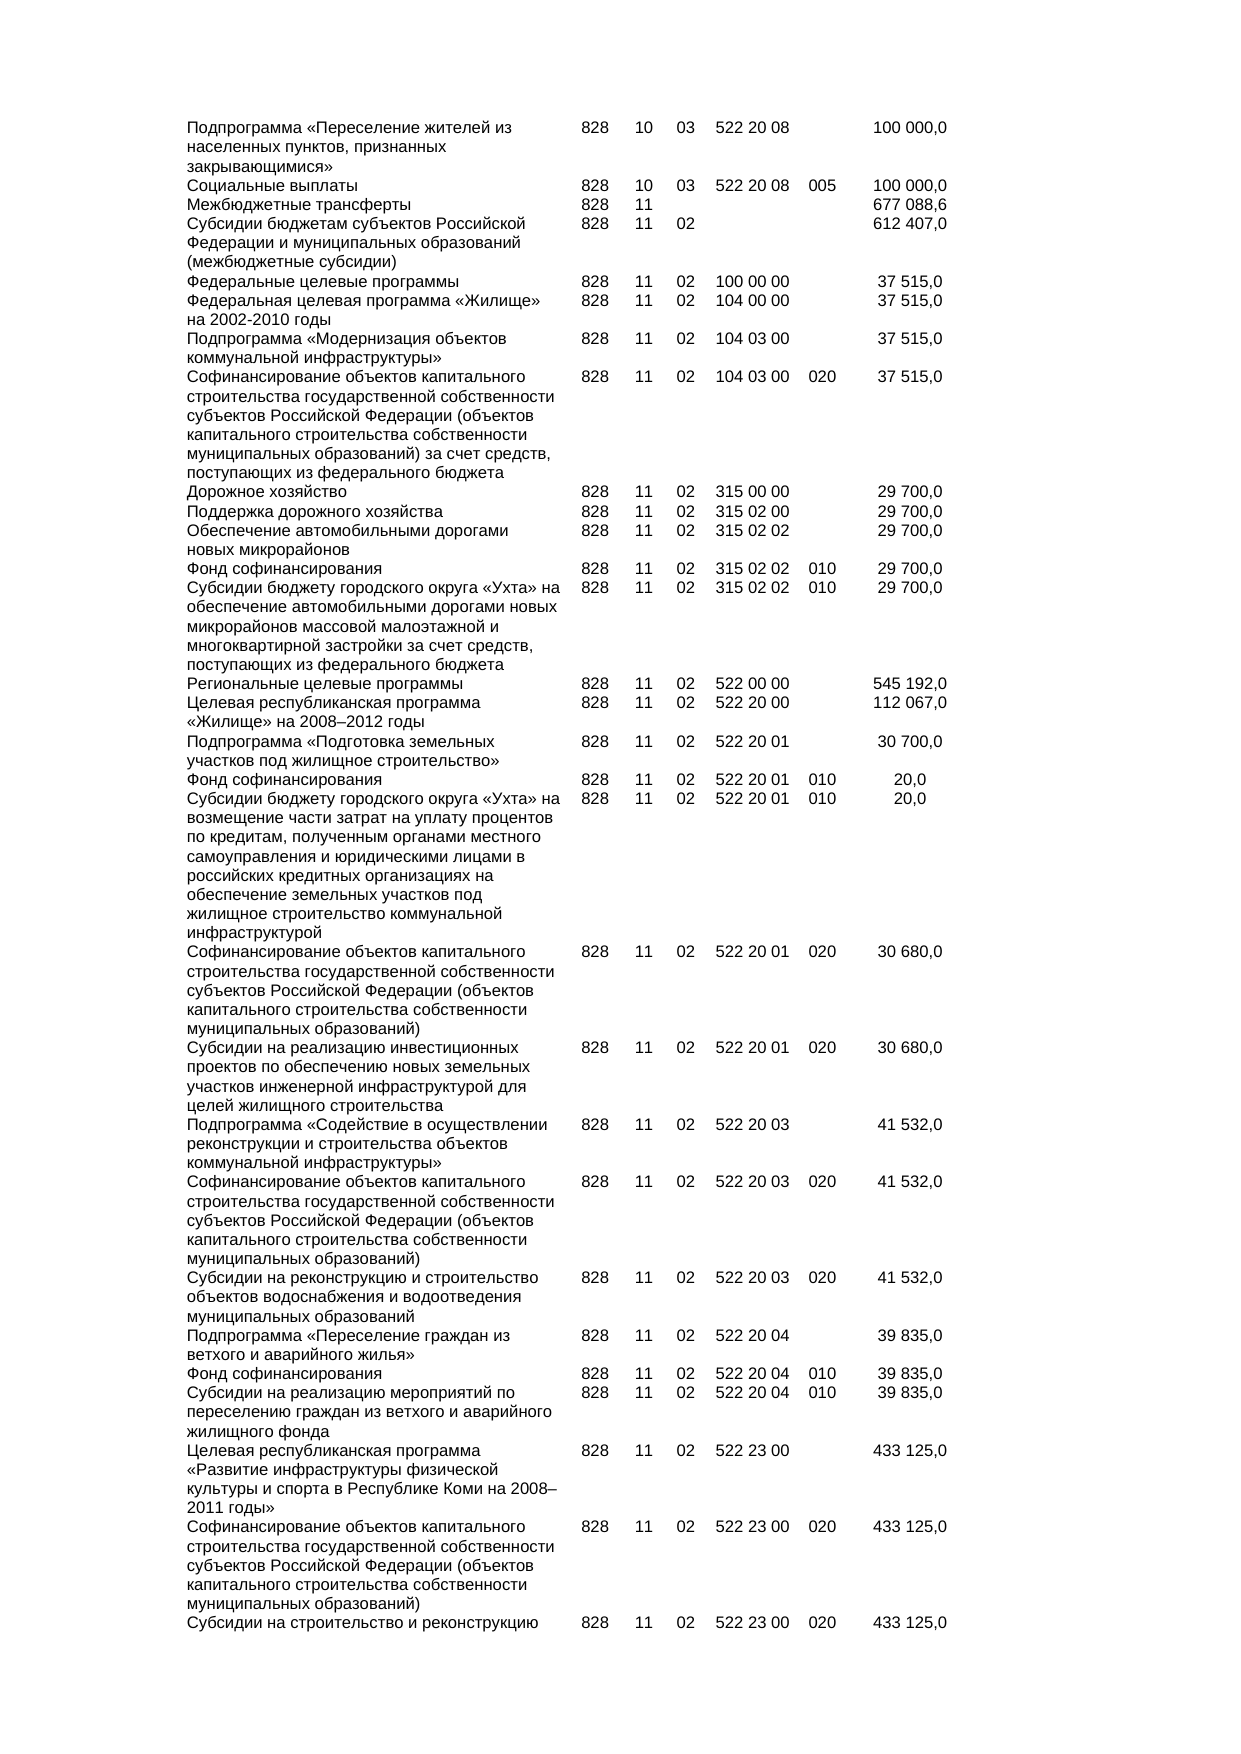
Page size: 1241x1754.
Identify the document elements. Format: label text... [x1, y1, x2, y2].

table_cell 315 02 02 [707, 578, 797, 674]
table_cell Субсидии бюджету городского округа «Ухта» на возмещение части затрат на уплату процентов по кредитам, полученным органами местного самоуправления и юридическими лицами в российских кредитных организациях на обеспечение земельных участков под жилищное строительство коммунальной инфраструктурой [181, 789, 566, 942]
table_cell Подпрограмма «Переселение жителей из населенных пунктов, признанных закрывающимися» [181, 118, 566, 176]
table_cell 522 20 08 [707, 118, 797, 176]
table_cell 30 680,0 [847, 1038, 973, 1115]
table_cell 11 [624, 789, 664, 942]
table_cell 828 [566, 1115, 623, 1172]
table_cell Софинансирование объектов капитального строительства государственной собственности субъектов Российской Федерации (объектов капитального строительства собственности муниципальных образований) [181, 1172, 566, 1268]
table_cell 828 [566, 770, 623, 789]
table_cell 522 20 01 [707, 942, 797, 1038]
table_cell 11 [624, 1326, 664, 1364]
table_cell 828 [566, 482, 623, 501]
table_cell [798, 674, 847, 693]
table_cell 828 [566, 1517, 623, 1613]
table_cell 11 [624, 271, 664, 291]
table_cell 37 515,0 [847, 329, 973, 367]
table_cell Субсидии на реализацию инвестиционных проектов по обеспечению новых земельных участков инженерной инфраструктурой для целей жилищного строительства [181, 1038, 566, 1115]
table_cell 03 [664, 118, 707, 176]
table_cell 39 835,0 [847, 1383, 973, 1441]
table_cell 522 20 03 [707, 1268, 797, 1326]
table_cell 522 20 01 [707, 731, 797, 770]
table_cell 522 23 00 [707, 1517, 797, 1613]
table_cell 010 [798, 1364, 847, 1383]
table_cell [973, 731, 1012, 770]
table_cell Фонд софинансирования [181, 559, 566, 578]
table_cell 315 02 02 [707, 521, 797, 559]
table_cell 828 [566, 693, 623, 731]
table_cell Софинансирование объектов капитального строительства государственной собственности субъектов Российской Федерации (объектов капитального строительства собственности муниципальных образований) за счет средств, поступающих из федерального бюджета [181, 367, 566, 482]
table_cell [973, 1115, 1012, 1172]
table_cell 828 [566, 1326, 623, 1364]
table_cell 828 [566, 731, 623, 770]
table_cell 005 [798, 176, 847, 195]
table_cell 39 835,0 [847, 1326, 973, 1364]
table_cell [798, 1441, 847, 1517]
table_cell Федеральные целевые программы [181, 271, 566, 291]
table_cell 828 [566, 291, 623, 329]
table_cell 522 20 04 [707, 1364, 797, 1383]
table_cell 02 [664, 1613, 707, 1632]
table_cell 522 23 00 [707, 1613, 797, 1632]
table_cell 02 [664, 559, 707, 578]
table_cell 522 20 08 [707, 176, 797, 195]
table_cell 20,0 [847, 789, 973, 942]
table_cell [973, 1613, 1012, 1632]
table_cell 11 [624, 291, 664, 329]
table_cell 522 20 03 [707, 1172, 797, 1268]
table_cell [798, 214, 847, 271]
table_cell 020 [798, 1172, 847, 1268]
table_cell 11 [624, 521, 664, 559]
table_cell Подпрограмма «Модернизация объектов коммунальной инфраструктуры» [181, 329, 566, 367]
table_cell 11 [624, 693, 664, 731]
table_cell 11 [624, 1268, 664, 1326]
table_cell 02 [664, 1038, 707, 1115]
table_cell 11 [624, 1517, 664, 1613]
table_cell 02 [664, 291, 707, 329]
table_cell 29 700,0 [847, 501, 973, 521]
table_cell 37 515,0 [847, 367, 973, 482]
table_cell 11 [624, 501, 664, 521]
table_cell 010 [798, 1383, 847, 1441]
table_cell [973, 693, 1012, 731]
table_cell 828 [566, 1268, 623, 1326]
table_cell 828 [566, 176, 623, 195]
table_cell [798, 195, 847, 214]
table_cell 828 [566, 1441, 623, 1517]
table_cell 522 00 00 [707, 674, 797, 693]
table_cell 100 000,0 [847, 118, 973, 176]
table_cell Софинансирование объектов капитального строительства государственной собственности субъектов Российской Федерации (объектов капитального строительства собственности муниципальных образований) [181, 1517, 566, 1613]
table_cell 104 03 00 [707, 367, 797, 482]
table_cell 828 [566, 1038, 623, 1115]
table_cell 41 532,0 [847, 1268, 973, 1326]
table_cell [798, 1326, 847, 1364]
table_cell 11 [624, 731, 664, 770]
table_cell [973, 1364, 1012, 1383]
table_cell 828 [566, 1172, 623, 1268]
table_cell Фонд софинансирования [181, 1364, 566, 1383]
table_cell 02 [664, 674, 707, 693]
table_cell [973, 674, 1012, 693]
table_cell 828 [566, 195, 623, 214]
table_cell 020 [798, 367, 847, 482]
table_cell 828 [566, 214, 623, 271]
table_cell [798, 118, 847, 176]
table_cell 522 20 01 [707, 1038, 797, 1115]
table_cell 828 [566, 367, 623, 482]
table_cell 30 700,0 [847, 731, 973, 770]
table_cell 10 [624, 118, 664, 176]
table_cell 020 [798, 942, 847, 1038]
table_cell 10 [624, 176, 664, 195]
table_cell 828 [566, 1383, 623, 1441]
table_cell 020 [798, 1038, 847, 1115]
table_cell [973, 1268, 1012, 1326]
table_cell 41 532,0 [847, 1172, 973, 1268]
table_cell Дорожное хозяйство [181, 482, 566, 501]
table_cell [973, 482, 1012, 501]
table_cell 41 532,0 [847, 1115, 973, 1172]
table_cell [798, 329, 847, 367]
table_cell 11 [624, 1364, 664, 1383]
table_cell [973, 578, 1012, 674]
table_cell 828 [566, 501, 623, 521]
table_cell 433 125,0 [847, 1441, 973, 1517]
table_cell [973, 1383, 1012, 1441]
table_cell [973, 521, 1012, 559]
table_cell 522 20 01 [707, 789, 797, 942]
table_cell Подпрограмма «Содействие в осуществлении реконструкции и строительства объектов коммунальной инфраструктуры» [181, 1115, 566, 1172]
table_cell 02 [664, 1517, 707, 1613]
table_cell 677 088,6 [847, 195, 973, 214]
table_cell 02 [664, 482, 707, 501]
table_cell 02 [664, 1172, 707, 1268]
table_cell 11 [624, 1441, 664, 1517]
table_cell Межбюджетные трансферты [181, 195, 566, 214]
table_cell 100 00 00 [707, 271, 797, 291]
table_cell 010 [798, 559, 847, 578]
table_cell [664, 195, 707, 214]
table_cell 828 [566, 1364, 623, 1383]
table_cell 11 [624, 559, 664, 578]
table_cell 02 [664, 731, 707, 770]
table_cell 29 700,0 [847, 521, 973, 559]
table_cell 104 03 00 [707, 329, 797, 367]
table_cell [798, 1115, 847, 1172]
table_cell 828 [566, 578, 623, 674]
table_cell 11 [624, 1613, 664, 1632]
table_cell 112 067,0 [847, 693, 973, 731]
table_cell [973, 271, 1012, 291]
table_cell 37 515,0 [847, 271, 973, 291]
table_cell 020 [798, 1613, 847, 1632]
table_cell 02 [664, 521, 707, 559]
table_cell 11 [624, 674, 664, 693]
table_cell 02 [664, 329, 707, 367]
table_cell 37 515,0 [847, 291, 973, 329]
table_cell 11 [624, 214, 664, 271]
table_cell 522 20 00 [707, 693, 797, 731]
table_cell 11 [624, 942, 664, 1038]
table_cell Целевая республиканская программа «Развитие инфраструктуры физической культуры и спорта в Республике Коми на 2008–2011 годы» [181, 1441, 566, 1517]
table_cell 100 000,0 [847, 176, 973, 195]
table_cell 29 700,0 [847, 482, 973, 501]
table_cell [973, 1326, 1012, 1364]
table_cell 010 [798, 770, 847, 789]
table_cell Подпрограмма «Подготовка земельных участков под жилищное строительство» [181, 731, 566, 770]
table_cell 828 [566, 789, 623, 942]
table_cell 828 [566, 329, 623, 367]
table_cell 02 [664, 1441, 707, 1517]
table_cell 11 [624, 482, 664, 501]
table_cell [973, 291, 1012, 329]
table_cell Целевая республиканская программа «Жилище» на 2008–2012 годы [181, 693, 566, 731]
table_cell [973, 1038, 1012, 1115]
table_cell 39 835,0 [847, 1364, 973, 1383]
table_cell 828 [566, 118, 623, 176]
table_cell 11 [624, 367, 664, 482]
table_cell [973, 176, 1012, 195]
table_cell 02 [664, 214, 707, 271]
table_cell Субсидии бюджету городского округа «Ухта» на обеспечение автомобильными дорогами новых микрорайонов массовой малоэтажной и многоквартирной застройки за счет средств, поступающих из федерального бюджета [181, 578, 566, 674]
table_cell 02 [664, 1383, 707, 1441]
table_cell [973, 195, 1012, 214]
table_cell 03 [664, 176, 707, 195]
table_cell 02 [664, 271, 707, 291]
table_cell 828 [566, 674, 623, 693]
table_cell 104 00 00 [707, 291, 797, 329]
table_cell 433 125,0 [847, 1517, 973, 1613]
table_cell 29 700,0 [847, 578, 973, 674]
table_cell 315 00 00 [707, 482, 797, 501]
table_cell [973, 1517, 1012, 1613]
table_cell 02 [664, 1268, 707, 1326]
table_cell Региональные целевые программы [181, 674, 566, 693]
table_cell 433 125,0 [847, 1613, 973, 1632]
table_cell 02 [664, 1326, 707, 1364]
table_cell 828 [566, 1613, 623, 1632]
table_cell [973, 942, 1012, 1038]
table_cell 522 20 03 [707, 1115, 797, 1172]
table_cell 02 [664, 693, 707, 731]
table_cell [973, 1172, 1012, 1268]
table_cell 545 192,0 [847, 674, 973, 693]
table_cell [707, 214, 797, 271]
table_cell 828 [566, 271, 623, 291]
table_cell 30 680,0 [847, 942, 973, 1038]
table_cell 315 02 02 [707, 559, 797, 578]
table_cell [798, 731, 847, 770]
table_cell 828 [566, 559, 623, 578]
table_cell [798, 501, 847, 521]
table_cell [973, 770, 1012, 789]
table_cell 11 [624, 578, 664, 674]
table_cell Федеральная целевая программа «Жилище» на 2002-2010 годы [181, 291, 566, 329]
table_cell [798, 693, 847, 731]
table_cell 828 [566, 521, 623, 559]
table_cell [973, 1441, 1012, 1517]
table_cell 11 [624, 1115, 664, 1172]
table_cell 020 [798, 1268, 847, 1326]
table_cell 02 [664, 770, 707, 789]
table_cell 11 [624, 1383, 664, 1441]
table_cell 612 407,0 [847, 214, 973, 271]
table_cell 010 [798, 578, 847, 674]
table_cell 11 [624, 1172, 664, 1268]
table_cell 522 20 04 [707, 1326, 797, 1364]
table_cell [798, 291, 847, 329]
table_cell Обеспечение автомобильными дорогами новых микрорайонов [181, 521, 566, 559]
table_cell [973, 118, 1012, 176]
table_cell 02 [664, 1115, 707, 1172]
table_cell Социальные выплаты [181, 176, 566, 195]
table_cell [973, 329, 1012, 367]
table_cell Субсидии на строительство и реконструкцию [181, 1613, 566, 1632]
table_cell 29 700,0 [847, 559, 973, 578]
table_cell Поддержка дорожного хозяйства [181, 501, 566, 521]
table_cell 02 [664, 501, 707, 521]
table_cell Субсидии бюджетам субъектов Российской Федерации и муниципальных образований (межбюджетные субсидии) [181, 214, 566, 271]
table_cell [973, 789, 1012, 942]
table_cell 02 [664, 942, 707, 1038]
table_cell 20,0 [847, 770, 973, 789]
table_cell 02 [664, 1364, 707, 1383]
table_cell 522 20 01 [707, 770, 797, 789]
table_cell 828 [566, 942, 623, 1038]
table_cell Субсидии на реализацию мероприятий по переселению граждан из ветхого и аварийного жилищного фонда [181, 1383, 566, 1441]
table_cell 02 [664, 789, 707, 942]
table_cell [798, 271, 847, 291]
table_cell [973, 501, 1012, 521]
table_cell 11 [624, 1038, 664, 1115]
table_cell [798, 521, 847, 559]
table_cell 11 [624, 329, 664, 367]
table_cell 522 23 00 [707, 1441, 797, 1517]
table_cell 020 [798, 1517, 847, 1613]
table_cell 522 20 04 [707, 1383, 797, 1441]
table_cell 315 02 00 [707, 501, 797, 521]
table_cell [798, 482, 847, 501]
table_cell Софинансирование объектов капитального строительства государственной собственности субъектов Российской Федерации (объектов капитального строительства собственности муниципальных образований) [181, 942, 566, 1038]
table_cell Фонд софинансирования [181, 770, 566, 789]
table_cell [973, 559, 1012, 578]
table_cell 11 [624, 770, 664, 789]
table_cell 11 [624, 195, 664, 214]
table_cell [707, 195, 797, 214]
table_cell [973, 214, 1012, 271]
table_cell Подпрограмма «Переселение граждан из ветхого и аварийного жилья» [181, 1326, 566, 1364]
table_cell 010 [798, 789, 847, 942]
table_cell [973, 367, 1012, 482]
table_cell 02 [664, 367, 707, 482]
table_cell 02 [664, 578, 707, 674]
table_cell Субсидии на реконструкцию и строительство объектов водоснабжения и водоотведения муниципальных образований [181, 1268, 566, 1326]
